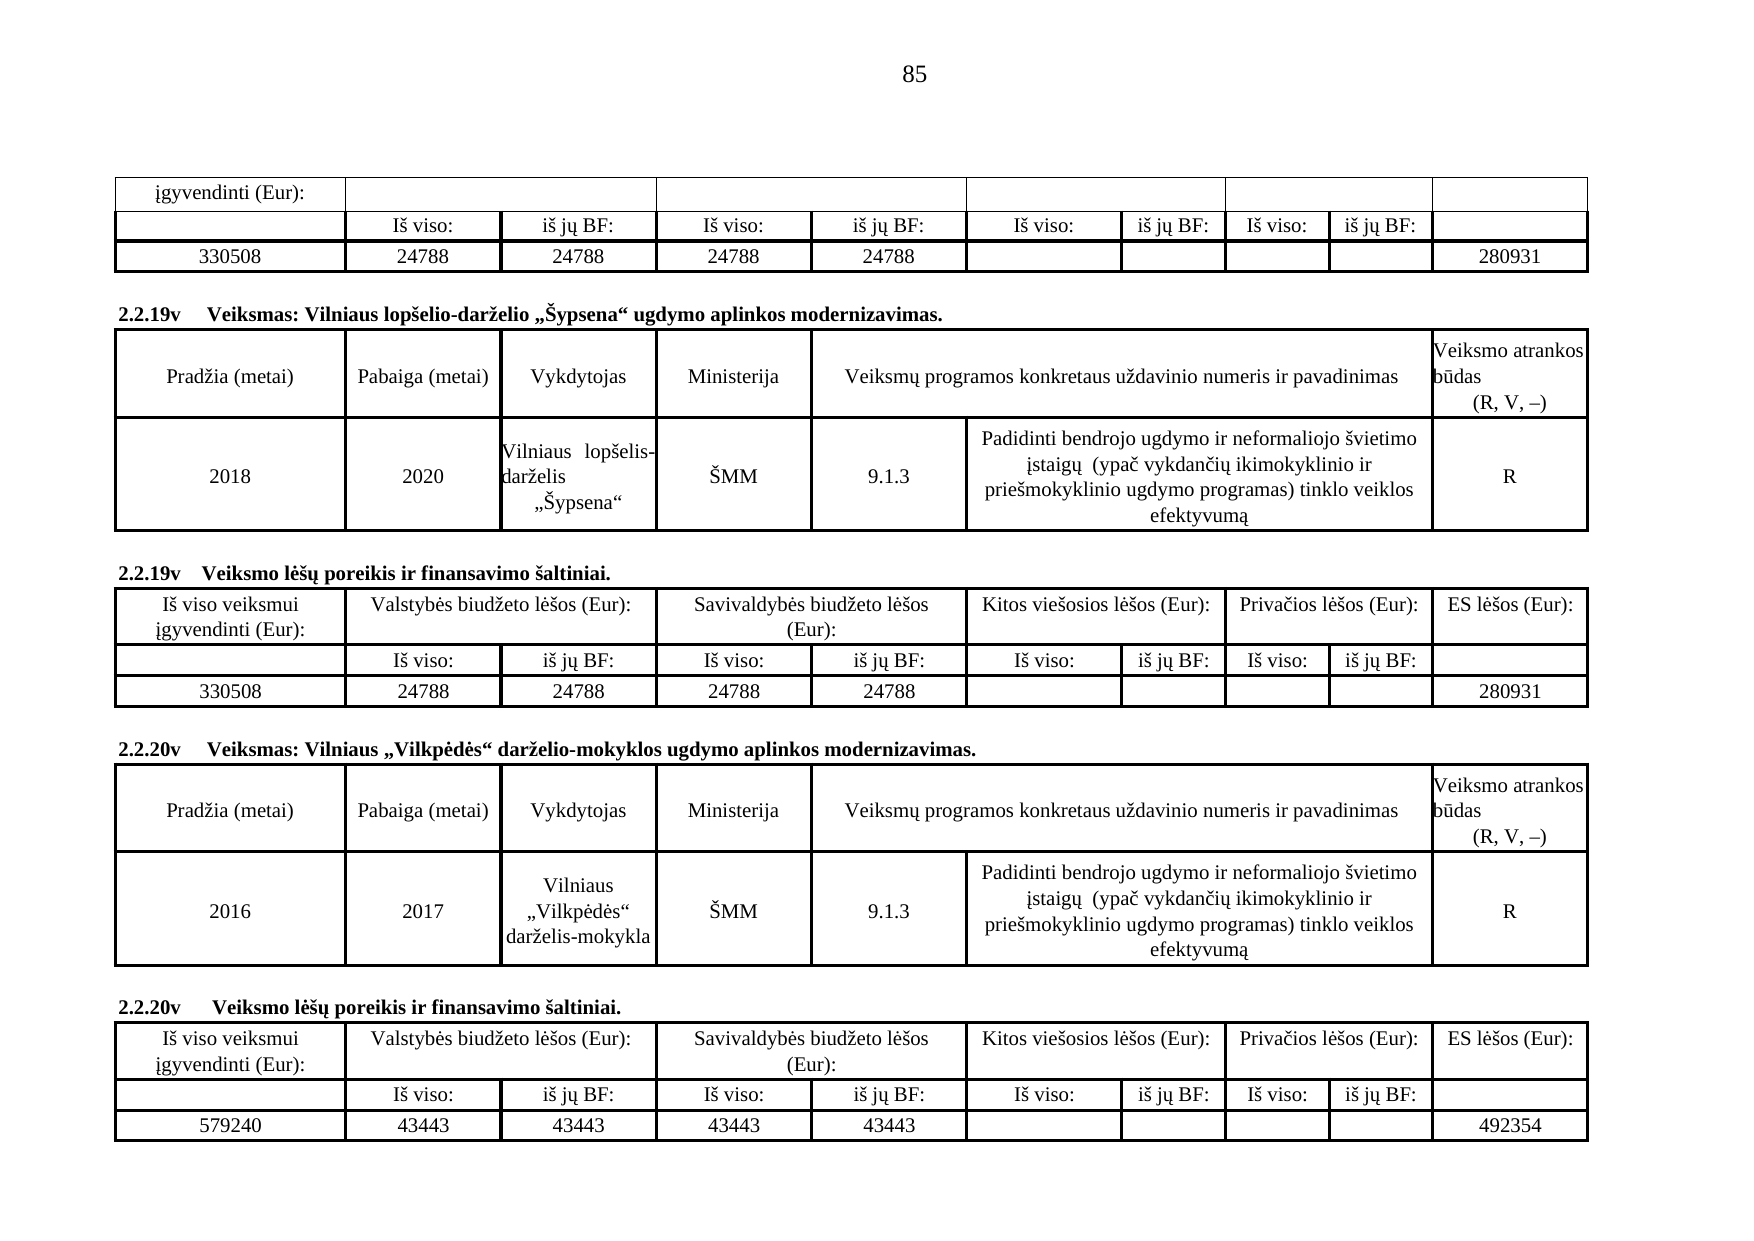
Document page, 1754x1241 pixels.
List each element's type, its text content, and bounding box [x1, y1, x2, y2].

table_header ES lėšos (Eur): [1434, 1024, 1586, 1078]
table_cell [1331, 243, 1431, 270]
table_cell 330508 [117, 243, 344, 270]
table_cell Padidinti bendrojo ugdymo ir neformaliojo švietimo įstaigų (ypač vykdančių ikimokyklinio ir priešmokyklinio ugdymo programas) tinklo veiklos efektyvumą [968, 419, 1431, 529]
table_cell 24788 [813, 243, 965, 270]
table_cell Iš viso: [658, 1081, 810, 1108]
table_header Veiksmo atrankos būdas (R, V, –) [1434, 331, 1586, 416]
text 2.2.20v Veiksmo lėšų poreikis ir finansavimo šaltiniai. [118, 995, 1636, 1019]
table_cell 2016 [117, 853, 344, 963]
table_cell Iš viso: [968, 646, 1120, 674]
table_cell 43443 [347, 1112, 499, 1139]
table_cell 24788 [658, 243, 810, 270]
table_cell iš jų BF: [1331, 646, 1431, 674]
table_cell [967, 178, 1225, 211]
table_header Savivaldybės biudžeto lėšos (Eur): [658, 1024, 965, 1078]
table_cell iš jų BF: [1331, 1081, 1431, 1108]
table_cell [657, 178, 966, 211]
text 2.2.20v Veiksmas: Vilniaus „Vilkpėdės“ darželio-mokyklos ugdymo aplinkos modernizavimas. [118, 737, 1636, 761]
table_cell Iš viso: [347, 212, 499, 239]
table_cell iš jų BF: [813, 646, 965, 674]
table_cell iš jų BF: [503, 646, 655, 674]
table_cell iš jų BF: [503, 1081, 655, 1108]
table_header Ministerija [658, 766, 810, 850]
table_cell [968, 677, 1120, 705]
table_cell įgyvendinti (Eur): [116, 178, 345, 211]
table_header Veiksmų programos konkretaus uždavinio numeris ir pavadinimas [813, 331, 1431, 416]
table_cell iš jų BF: [1123, 212, 1224, 239]
table_header Pabaiga (metai) [347, 766, 499, 850]
table_cell [1331, 1112, 1431, 1139]
table_cell 579240 [117, 1112, 344, 1139]
table_cell [968, 243, 1120, 270]
table_cell Iš viso: [1227, 212, 1328, 239]
table_cell iš jų BF: [1331, 212, 1431, 239]
table_cell 24788 [813, 677, 965, 705]
table_cell 2017 [347, 853, 499, 963]
table_cell [1226, 178, 1432, 211]
table_header Pradžia (metai) [117, 766, 344, 850]
table_cell 24788 [347, 677, 499, 705]
table_header Privačios lėšos (Eur): [1227, 590, 1431, 643]
table_header Vykdytojas [503, 331, 655, 416]
table_cell 43443 [503, 1112, 655, 1139]
table_cell ŠMM [658, 419, 810, 529]
table_cell 43443 [658, 1112, 810, 1139]
table_cell 280931 [1434, 243, 1586, 270]
table_cell iš jų BF: [813, 212, 965, 239]
table_cell Vilniaus „Vilkpėdės“ darželis-mokykla [503, 853, 655, 963]
table_cell iš jų BF: [1123, 646, 1224, 674]
text 2.2.19v Veiksmo lėšų poreikis ir finansavimo šaltiniai. [118, 561, 1636, 585]
table_cell [1227, 677, 1328, 705]
table_cell [1123, 677, 1224, 705]
table_cell 24788 [658, 677, 810, 705]
table_cell Vilniaus lopšelis-darželis „Šypsena“ [503, 419, 655, 529]
table_cell [1433, 178, 1587, 211]
table_cell Iš viso: [658, 646, 810, 674]
table_header Valstybės biudžeto lėšos (Eur): [347, 590, 655, 643]
table_header Kitos viešosios lėšos (Eur): [968, 1024, 1224, 1078]
table_cell 492354 [1434, 1112, 1586, 1139]
table_cell Iš viso: [968, 212, 1120, 239]
table_cell 9.1.3 [813, 419, 965, 529]
table_cell Iš viso: [1227, 646, 1328, 674]
table_cell iš jų BF: [813, 1081, 965, 1108]
table_header Valstybės biudžeto lėšos (Eur): [347, 1024, 655, 1078]
table_cell [1123, 1112, 1224, 1139]
table_cell [117, 212, 344, 239]
table_header Savivaldybės biudžeto lėšos (Eur): [658, 590, 965, 643]
table_header Iš viso veiksmui įgyvendinti (Eur): [117, 590, 344, 643]
table_cell Iš viso: [347, 646, 499, 674]
table_cell Padidinti bendrojo ugdymo ir neformaliojo švietimo įstaigų (ypač vykdančių ikimokyklinio ir priešmokyklinio ugdymo programas) tinklo veiklos efektyvumą [968, 853, 1431, 963]
table_header Veiksmų programos konkretaus uždavinio numeris ir pavadinimas [813, 766, 1431, 850]
table_cell 330508 [117, 677, 344, 705]
table_cell ŠMM [658, 853, 810, 963]
table_cell 43443 [813, 1112, 965, 1139]
table_cell [1227, 1112, 1328, 1139]
table_cell [117, 646, 344, 674]
table_cell Iš viso: [1227, 1081, 1328, 1108]
table_cell 24788 [503, 677, 655, 705]
table_cell Iš viso: [658, 212, 810, 239]
table_header Iš viso veiksmui įgyvendinti (Eur): [117, 1024, 344, 1078]
table_cell 24788 [503, 243, 655, 270]
table_cell 24788 [347, 243, 499, 270]
table_cell [117, 1081, 344, 1108]
table_cell [1434, 212, 1586, 239]
table_cell [968, 1112, 1120, 1139]
table_cell R [1434, 419, 1586, 529]
table_cell 280931 [1434, 677, 1586, 705]
text 2.2.19v Veiksmas: Vilniaus lopšelio-darželio „Šypsena“ ugdymo aplinkos modernizavimas. [118, 302, 1636, 326]
table_cell [346, 178, 656, 211]
table_cell Iš viso: [968, 1081, 1120, 1108]
table_header ES lėšos (Eur): [1434, 590, 1586, 643]
table_header Pabaiga (metai) [347, 331, 499, 416]
table_header Privačios lėšos (Eur): [1227, 1024, 1431, 1078]
table_cell iš jų BF: [503, 212, 655, 239]
table_cell iš jų BF: [1123, 1081, 1224, 1108]
table_header Ministerija [658, 331, 810, 416]
table_cell R [1434, 853, 1586, 963]
table_cell Iš viso: [347, 1081, 499, 1108]
table_header Pradžia (metai) [117, 331, 344, 416]
table_cell [1434, 646, 1586, 674]
table_header Kitos viešosios lėšos (Eur): [968, 590, 1224, 643]
table_cell 2020 [347, 419, 499, 529]
table_cell [1227, 243, 1328, 270]
table_cell [1434, 1081, 1586, 1108]
table_cell [1331, 677, 1431, 705]
table_cell [1123, 243, 1224, 270]
table_header Vykdytojas [503, 766, 655, 850]
table_cell 9.1.3 [813, 853, 965, 963]
table_header Veiksmo atrankos būdas (R, V, –) [1434, 766, 1586, 850]
table_cell 2018 [117, 419, 344, 529]
